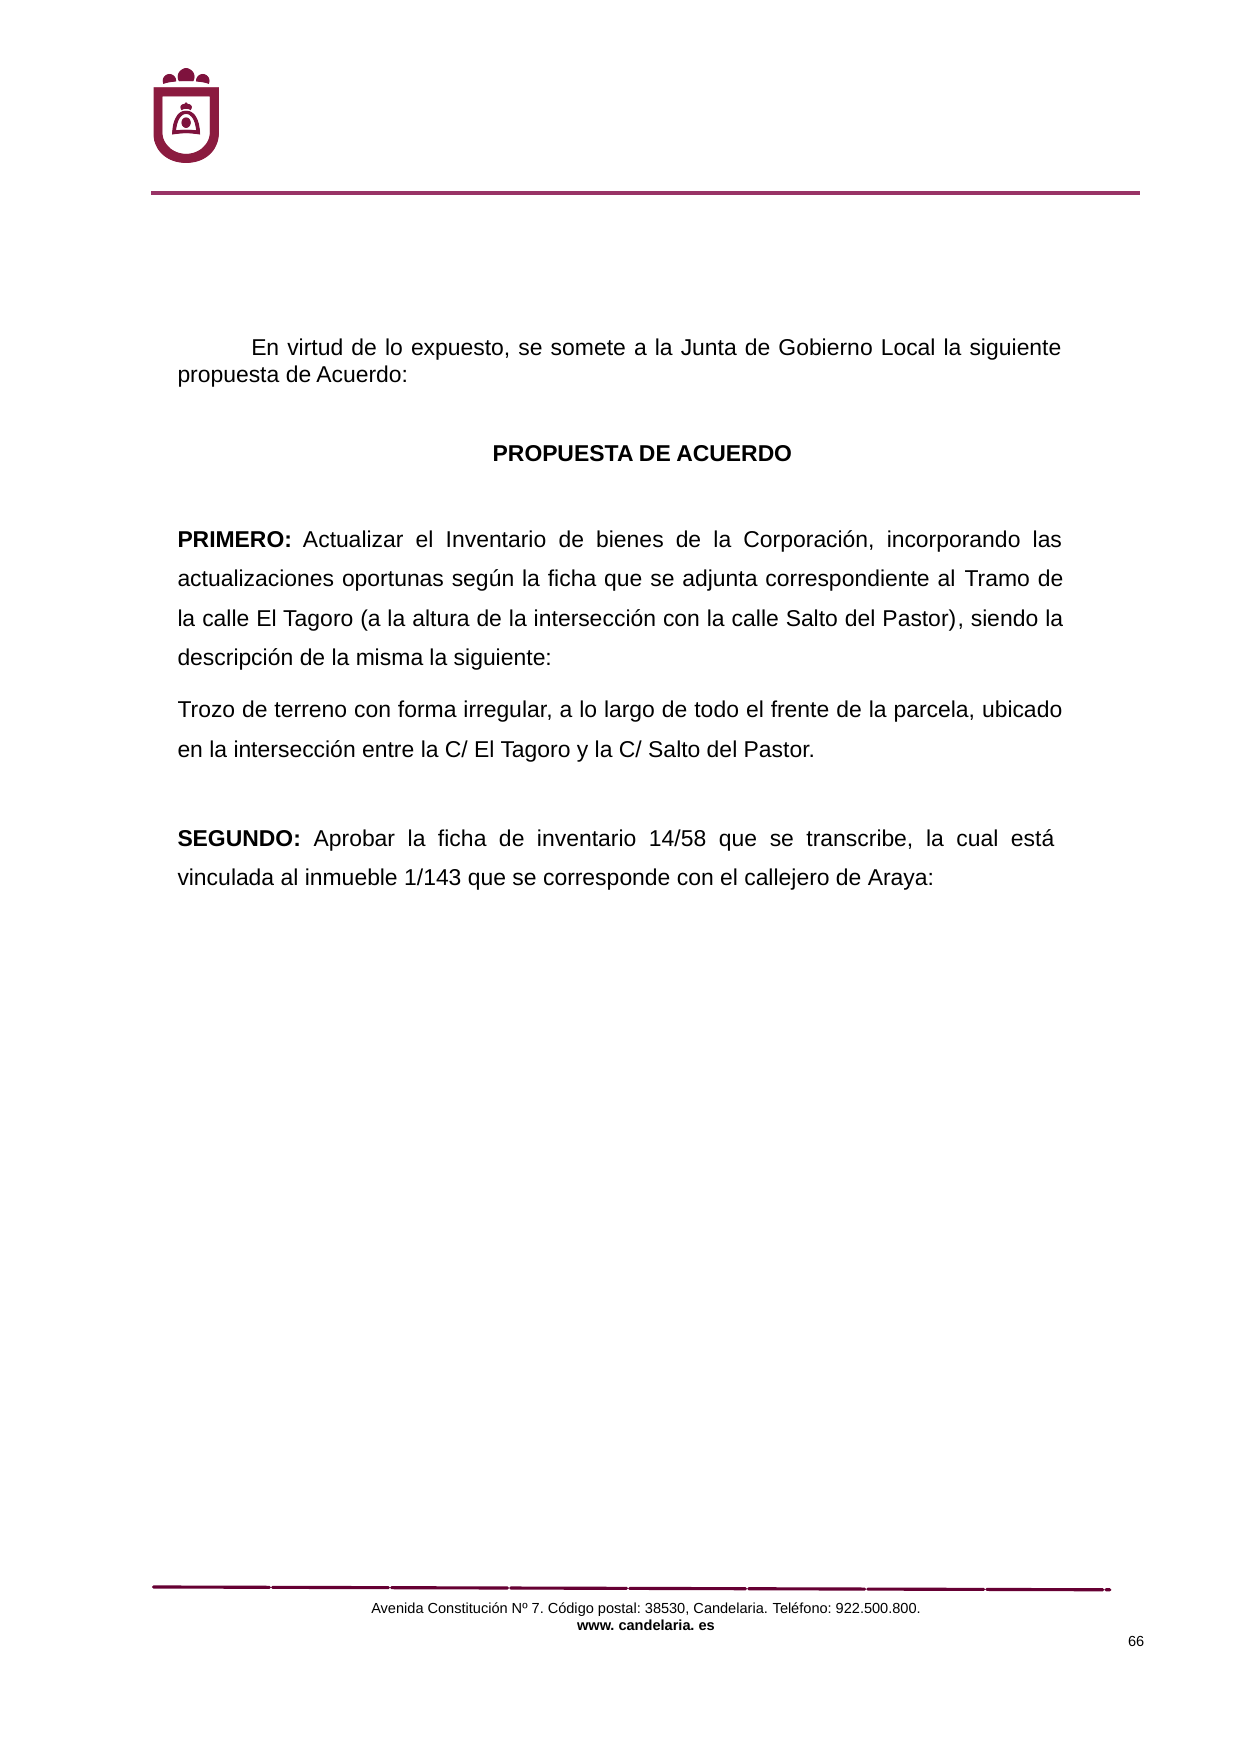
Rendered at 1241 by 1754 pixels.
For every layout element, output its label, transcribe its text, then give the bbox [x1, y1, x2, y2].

text En virtud de lo expuesto, se somete a la Junta de Gobierno Local la siguiente propuesta de Acuerdo: [177, 334, 1063, 387]
text PRIMERO: Actualizar el Inventario de bienes de la Corporación, incorporando las actualizaciones oportunas según la ficha que se adjunta correspondiente al Tramo de la calle El Tagoro (a la altura de la intersección con la calle Salto del Pastor), siendo la descripción de la misma la siguiente: [177, 526, 1063, 670]
text SEGUNDO: Aprobar la ficha de inventario 14/58 que se transcribe, la cual está vinculada al inmueble 1/143 que se corresponde con el callejero de Araya: [177, 825, 1056, 891]
text Trozo de terreno con forma irregular, a lo largo de todo el frente de la parcela, ubicado en la intersección entre la C/ El Tagoro y la C/ Salto del Pastor. [177, 696, 1063, 762]
text PROPUESTA DE ACUERDO [222, 439, 1063, 466]
